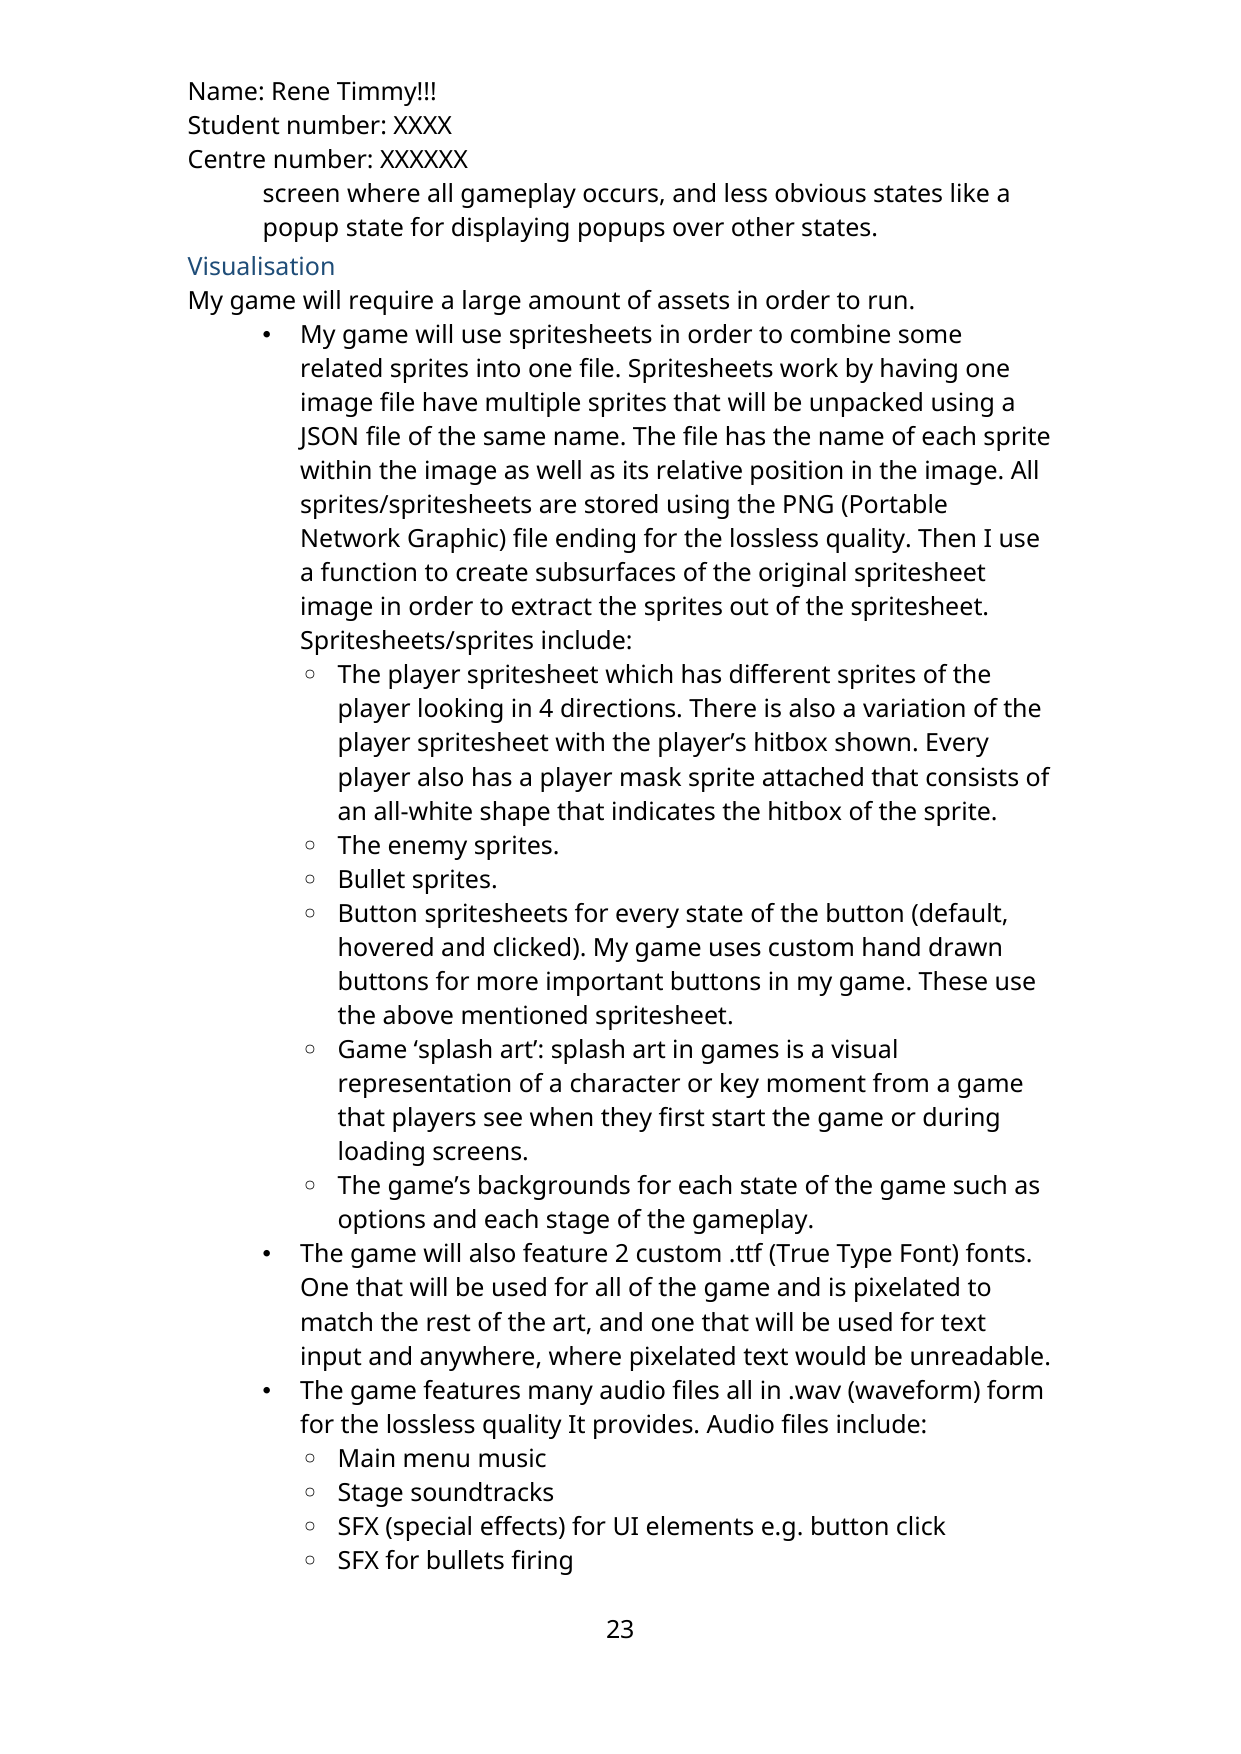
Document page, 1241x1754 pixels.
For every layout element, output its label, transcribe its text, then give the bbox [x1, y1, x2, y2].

list The game’s backgrounds for each state of the game such as options and each stage of the gameplay. [300, 1168, 1053, 1236]
list screen where all gameplay occurs, and less obvious states like a popup state for displaying popups over other states. [225, 176, 1053, 244]
subtitle Visualisation [187, 248, 1053, 282]
list My game will use spritesheets in order to combine some related sprites into one file. Spritesheets work by having one image file have multiple sprites that will be unpacked using a JSON file of the same name. The file has the name of each sprite within the image as well as its relative position in the image. All sprites/spritesheets are stored using the PNG (Portable Network Graphic) file ending for the lossless quality. Then I use a function to create subsurfaces of the original spritesheet image in order to extract the sprites out of the spritesheet. Spritesheets/sprites include: [262, 316, 1053, 657]
list Game ‘splash art’: splash art in games is a visual representation of a character or key moment from a game that players see when they first start the game or during loading screens. [300, 1032, 1053, 1168]
list The player spritesheet which has different sprites of the player looking in 4 directions. There is also a variation of the player spritesheet with the player’s hitbox shown. Every player also has a player mask sprite attached that consists of an all-white shape that indicates the hitbox of the sprite. [300, 657, 1053, 827]
list The game features many audio files all in .wav (waveform) form for the lossless quality It provides. Audio files include: [262, 1372, 1053, 1440]
text My game will require a large amount of assets in order to run. [187, 282, 1053, 316]
list The game will also feature 2 custom .ttf (True Type Font) fonts. One that will be used for all of the game and is pixelated to match the rest of the art, and one that will be used for text input and anywhere, where pixelated text would be unreadable. [262, 1236, 1053, 1372]
list Stage soundtracks [300, 1474, 1053, 1508]
list Bullet sprites. [300, 861, 1053, 895]
list Button spritesheets for every state of the button (default, hovered and clicked). My game uses custom hand drawn buttons for more important buttons in my game. These use the above mentioned spritesheet. [300, 895, 1053, 1032]
list Main menu music [300, 1440, 1053, 1474]
list SFX (special effects) for UI elements e.g. button click [300, 1508, 1053, 1543]
list The enemy sprites. [300, 827, 1053, 861]
list SFX for bullets firing [300, 1543, 1053, 1577]
